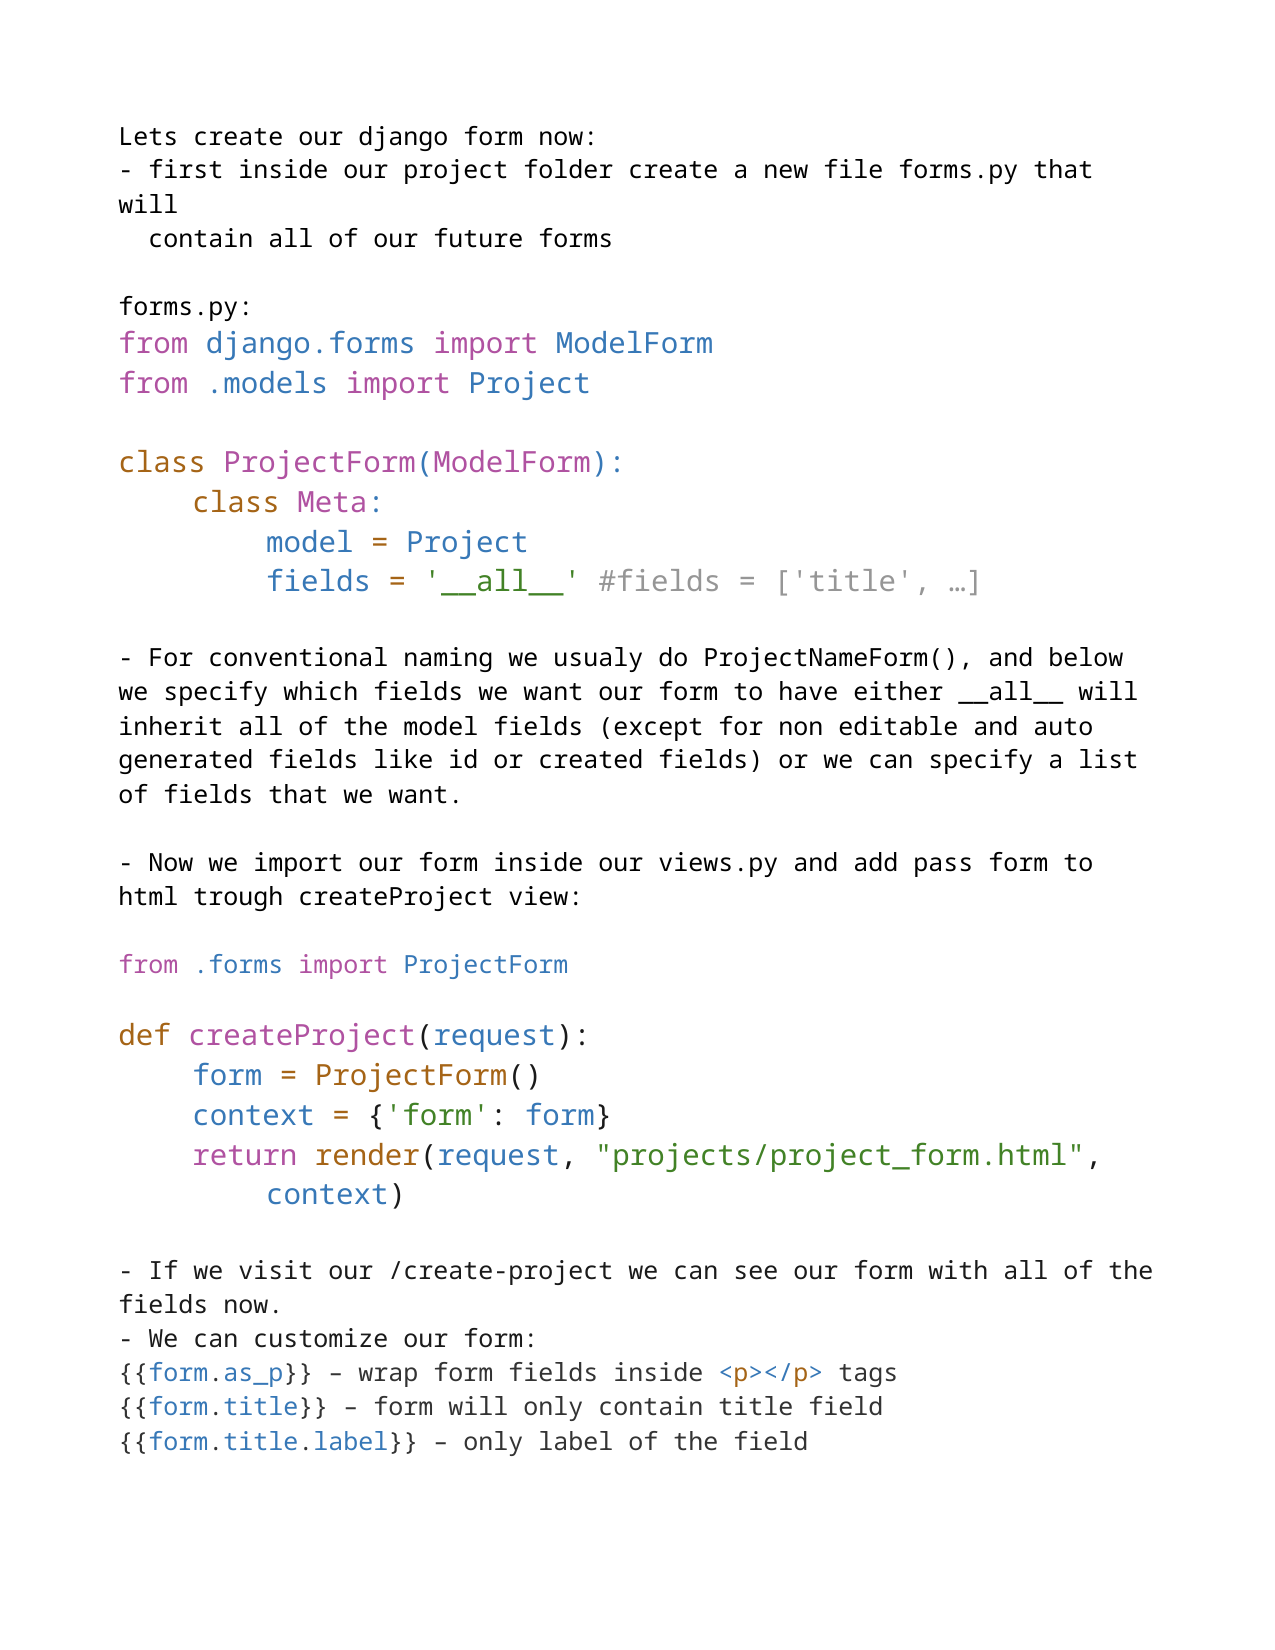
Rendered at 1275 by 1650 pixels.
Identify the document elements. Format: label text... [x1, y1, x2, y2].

text Lets create our django form now: [118, 118, 1157, 152]
text - first inside our project folder create a new file forms.py that will [118, 152, 1157, 220]
text from .forms import ProjectForm [118, 947, 1157, 981]
text - For conventional naming we usualy do ProjectNameForm(), and below we specify which fields we want our form to have either __all__ will inherit all of the model fields (except for non editable and auto generated fields like id or created fields) or we can specify a list of fields that we want. [118, 640, 1157, 810]
text forms.py: [118, 288, 1157, 322]
text - Now we import our form inside our views.py and add pass form to html trough createProject view: [118, 844, 1157, 912]
text class Meta: [118, 481, 1157, 521]
text from .models import Project [118, 362, 1157, 402]
text class ProjectForm(ModelForm): [118, 442, 1157, 481]
text context = {'form': form} [118, 1094, 1157, 1134]
text - If we visit our /create-project we can see our form with all of the fields now. [118, 1253, 1157, 1321]
text {{form.title.label}} – only label of the field [118, 1423, 1157, 1457]
text - We can customize our form: [118, 1321, 1157, 1355]
text fields = '__all__' #fields = ['title', …] [118, 561, 1157, 600]
text model = Project [118, 521, 1157, 561]
text form = ProjectForm() [118, 1054, 1157, 1094]
text {{form.as_p}} – wrap form fields inside <p></p> tags [118, 1355, 1157, 1389]
text {{form.title}} – form will only contain title field [118, 1389, 1157, 1423]
text from django.forms import ModelForm [118, 322, 1157, 362]
text return render(request, "projects/project_form.html", context) [118, 1134, 1157, 1213]
text contain all of our future forms [118, 220, 1157, 288]
text def createProject(request): [118, 1015, 1157, 1054]
